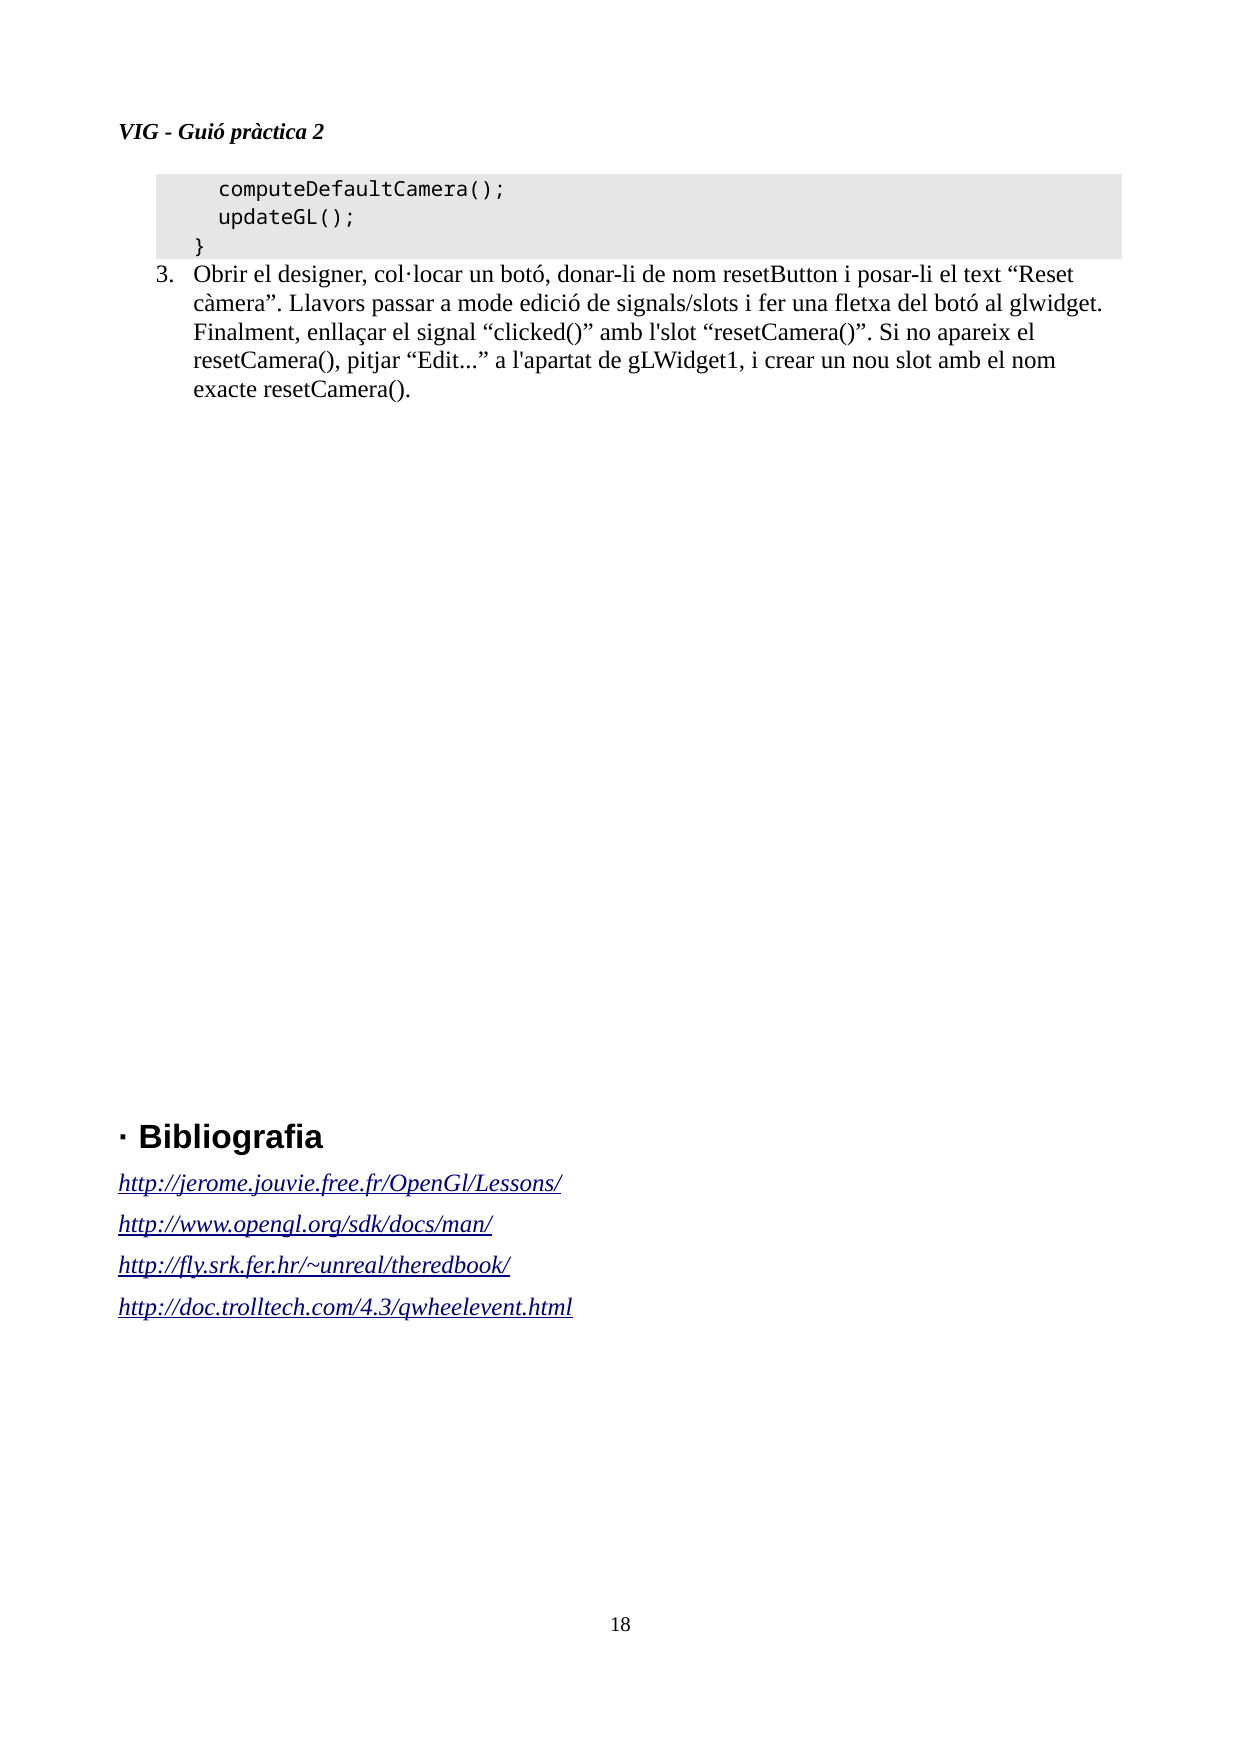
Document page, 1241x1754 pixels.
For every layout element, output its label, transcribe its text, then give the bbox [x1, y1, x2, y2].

text http://fly.srk.fer.hr/~unreal/theredbook/ [118, 1250, 1122, 1279]
list } [156, 231, 1122, 259]
text http://www.opengl.org/sdk/docs/man/ [118, 1209, 1122, 1238]
text http://jerome.jouvie.free.fr/OpenGl/Lessons/ [118, 1168, 1122, 1197]
list Finalment, enllaçar el signal “clicked()” amb l'slot “resetCamera()”. Si no apareix el resetCamera(), pitjar “Edit...” a l'apartat de gLWidget1, i crear un nou slot amb el nom exacte resetCamera(). [156, 317, 1122, 403]
list Obrir el designer, col·locar un botó, donar-li de nom resetButton i posar-li el text “Reset càmera”. Llavors passar a mode edició de signals/slots i fer una fletxa del botó al glwidget. [156, 259, 1122, 317]
list computeDefaultCamera(); [156, 174, 1122, 202]
text http://doc.trolltech.com/4.3/qwheelevent.html [118, 1292, 1122, 1320]
subtitle · Bibliografia [118, 1117, 1122, 1155]
list updateGL(); [156, 202, 1122, 231]
